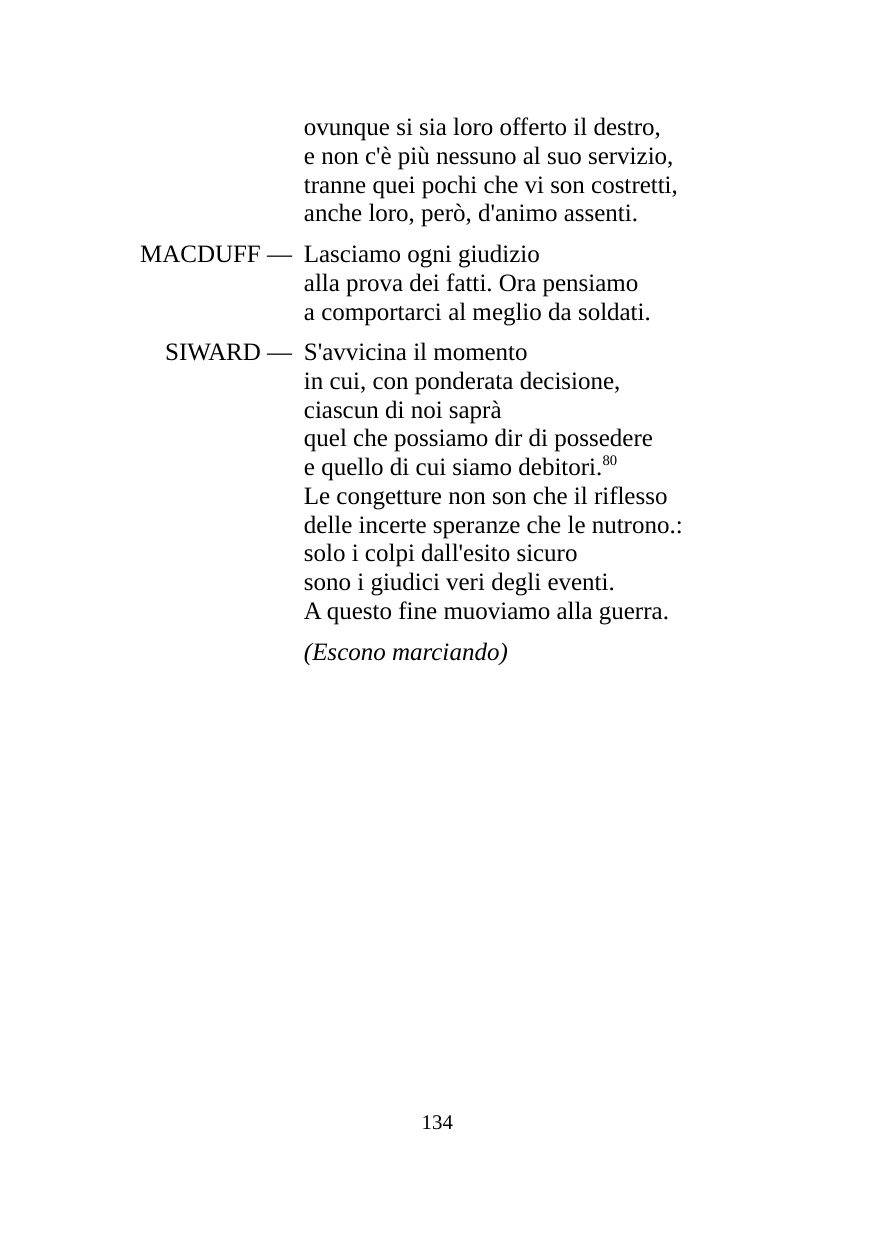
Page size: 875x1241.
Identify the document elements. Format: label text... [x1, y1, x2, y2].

table_cell Lasciamo ogni giudizio alla prova dei fatti. Ora pensiamo a comportarci al meglio da soldati. [298, 233, 768, 331]
table_cell (Escono marciando) [298, 631, 768, 671]
table_cell ovunque si sia loro offerto il destro, e non c'è più nessuno al suo servizio, tranne quei pochi che vi son costretti, anche loro, però, d'animo assenti. [298, 106, 768, 233]
table_cell [106, 106, 298, 233]
table_cell S'avvicina il momento in cui, con ponderata decisione, ciascun di noi saprà quel che possiamo dir di possedere e quello di cui siamo debitori. Le congetture non son che il riflesso delle incerte speranze che le nutrono.: solo i colpi dall'esito sicuro sono i giudici veri degli eventi. A questo fine muoviamo alla guerra. [298, 331, 768, 631]
table_cell SIWARD — [106, 331, 298, 671]
table_cell MACDUFF — [106, 233, 298, 331]
